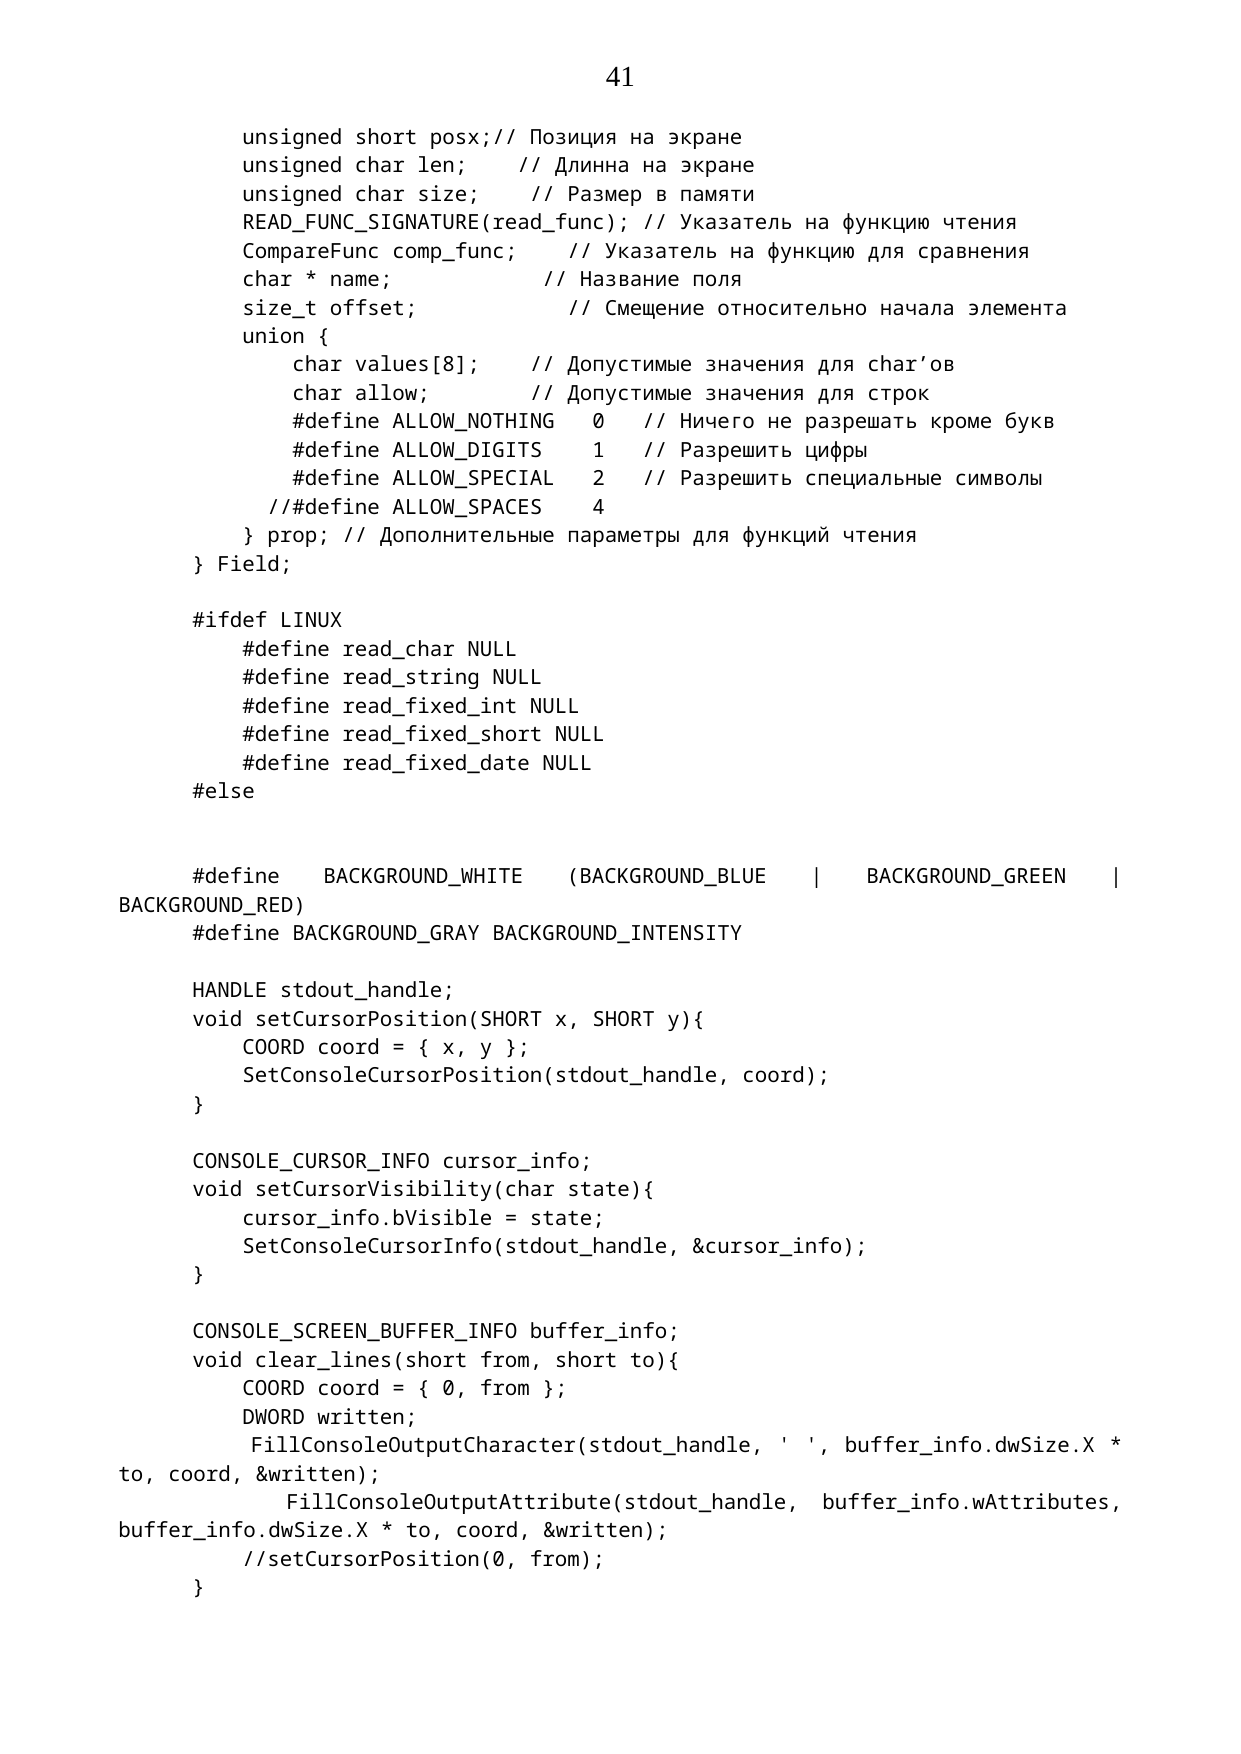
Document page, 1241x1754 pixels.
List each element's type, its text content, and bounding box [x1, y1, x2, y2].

text cursor_info.bVisible = state; [118, 1203, 1122, 1231]
text READ_FUNC_SIGNATURE(read_func); // Указатель на функцию чтения [118, 207, 1122, 236]
text DWORD written; [118, 1402, 1122, 1430]
text SetConsoleCursorPosition(stdout_handle, coord); [118, 1061, 1122, 1089]
text #define ALLOW_DIGITS 1 // Разрешить цифры [118, 435, 1122, 463]
text HANDLE stdout_handle; [118, 975, 1122, 1004]
text #define read_fixed_date NULL [118, 748, 1122, 776]
text } prop; // Дополнительные параметры для функций чтения [118, 520, 1122, 549]
text CompareFunc comp_func; // Указатель на функцию для сравнения [118, 236, 1122, 264]
text #ifdef LINUX [118, 606, 1122, 634]
text union { [118, 321, 1122, 349]
text unsigned char size; // Размер в памяти [118, 179, 1122, 207]
text } [118, 1259, 1122, 1288]
text void setCursorVisibility(char state){ [118, 1174, 1122, 1203]
text size_t offset; // Смещение относительно начала элемента [118, 293, 1122, 321]
text char * name; // Название поля [118, 264, 1122, 293]
text #define ALLOW_NOTHING 0 // Ничего не разрешать кроме букв [118, 406, 1122, 435]
text #define read_string NULL [118, 662, 1122, 691]
text //setCursorPosition(0, from); [118, 1544, 1122, 1572]
text #else [118, 776, 1122, 804]
text char values[8]; // Допустимые значения для char’ов [118, 349, 1122, 378]
text CONSOLE_SCREEN_BUFFER_INFO buffer_info; [118, 1316, 1122, 1345]
text COORD coord = { x, y }; [118, 1032, 1122, 1061]
text FillConsoleOutputAttribute(stdout_handle, buffer_info.wAttributes, buffer_info.dwSize.X * to, coord, &written); [118, 1487, 1122, 1544]
text } [118, 1089, 1122, 1117]
text #define BACKGROUND_GRAY BACKGROUND_INTENSITY [118, 918, 1122, 947]
text #define read_char NULL [118, 634, 1122, 662]
text COORD coord = { 0, from }; [118, 1373, 1122, 1402]
text //#define ALLOW_SPACES 4 [118, 492, 1122, 520]
text SetConsoleCursorInfo(stdout_handle, &cursor_info); [118, 1231, 1122, 1259]
text char allow; // Допустимые значения для строк [118, 378, 1122, 406]
text void setCursorPosition(SHORT x, SHORT y){ [118, 1004, 1122, 1032]
text void clear_lines(short from, short to){ [118, 1345, 1122, 1373]
text CONSOLE_CURSOR_INFO cursor_info; [118, 1146, 1122, 1174]
text #define read_fixed_short NULL [118, 719, 1122, 748]
text FillConsoleOutputCharacter(stdout_handle, ' ', buffer_info.dwSize.X * to, coord, &written); [118, 1430, 1122, 1487]
text #define read_fixed_int NULL [118, 691, 1122, 719]
text #define BACKGROUND_WHITE (BACKGROUND_BLUE | BACKGROUND_GREEN | BACKGROUND_RED) [118, 861, 1122, 918]
text #define ALLOW_SPECIAL 2 // Разрешить специальные символы [118, 463, 1122, 492]
text } [118, 1572, 1122, 1601]
text unsigned short posx;// Позиция на экране [118, 122, 1122, 151]
text unsigned char len; // Длинна на экране [118, 151, 1122, 179]
text } Field; [118, 549, 1122, 577]
